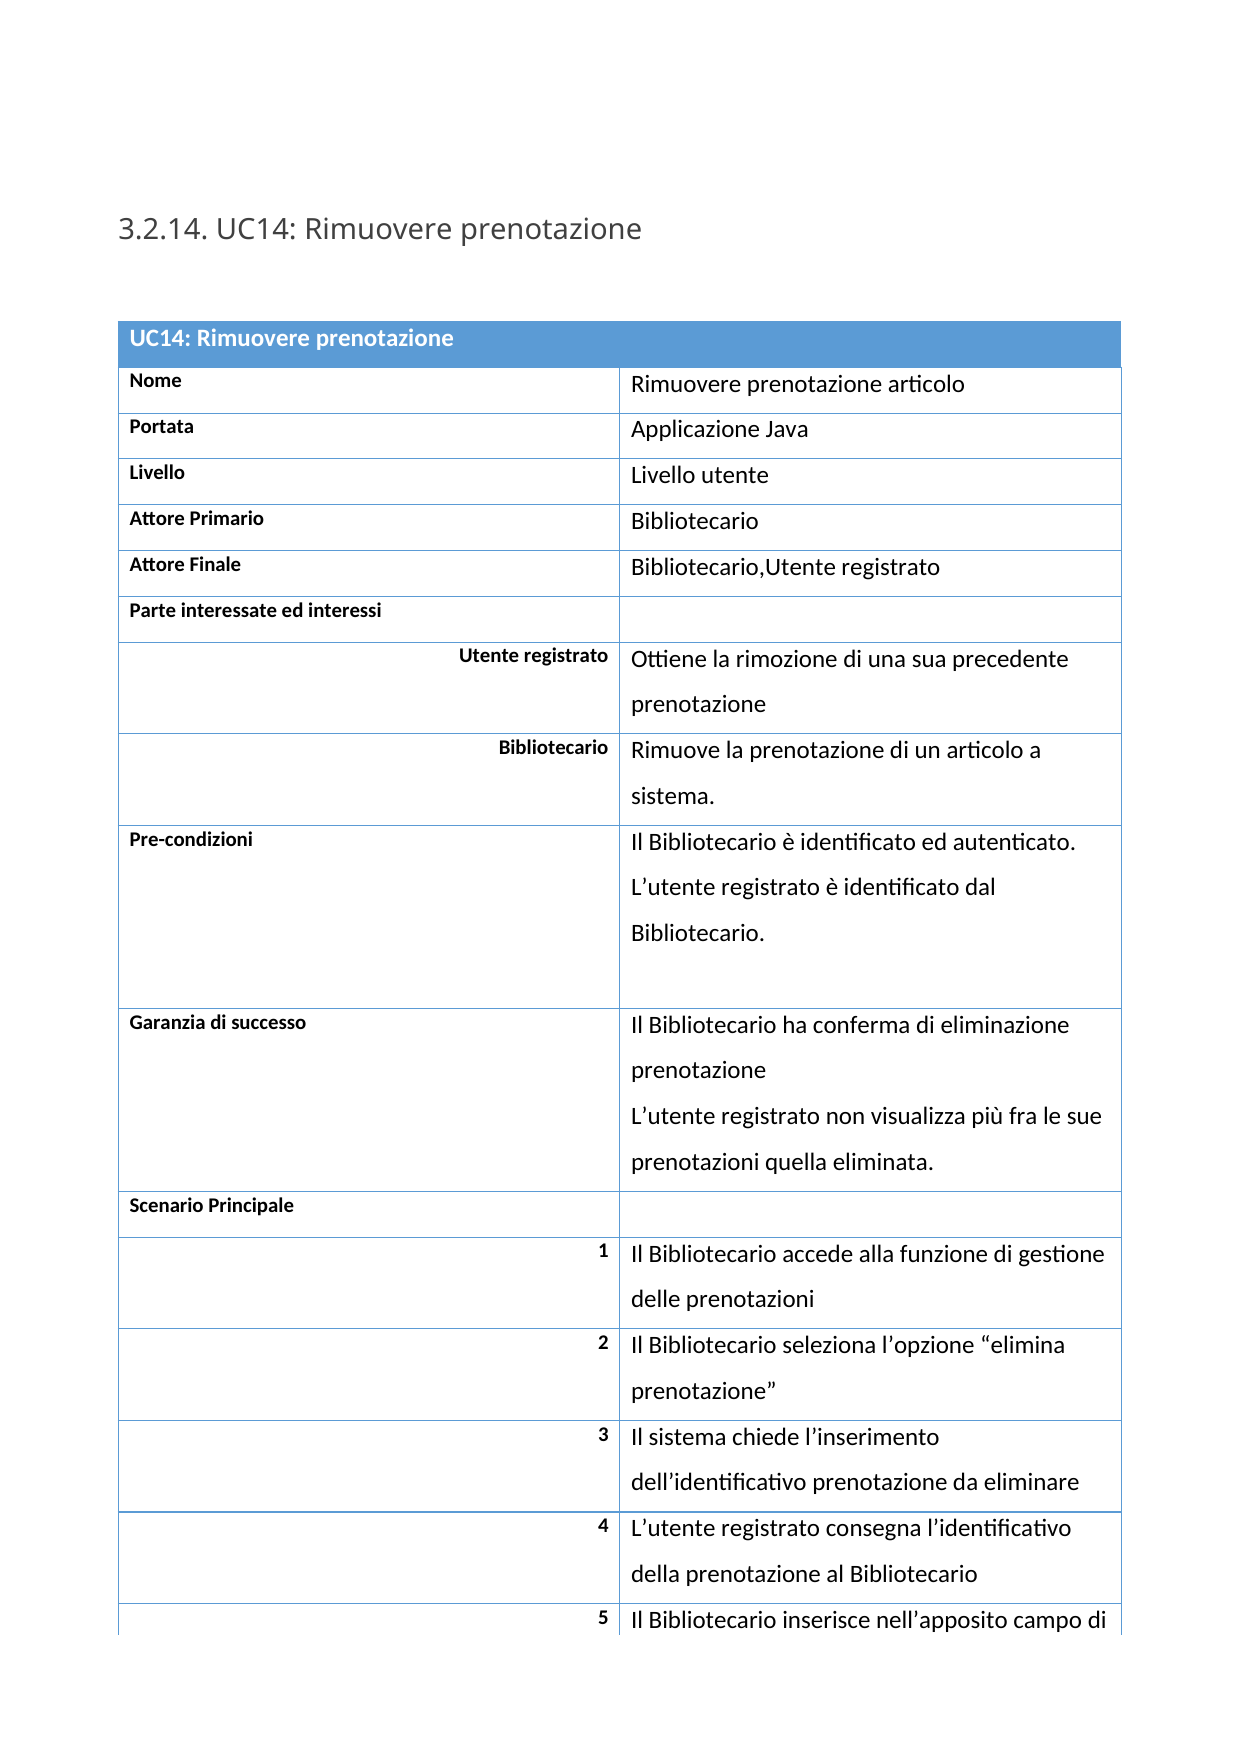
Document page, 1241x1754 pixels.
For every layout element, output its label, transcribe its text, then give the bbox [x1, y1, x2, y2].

table_cell Il Bibliotecario è identificato ed autenticato. L’utente registrato è identificato dal Bibliotecario. [620, 826, 1121, 1008]
table_cell Rimuove la prenotazione di un articolo a sistema. [620, 734, 1121, 825]
subtitle 3.2.14. UC14: Rimuovere prenotazione [118, 208, 1122, 248]
table_cell 3 [119, 1421, 619, 1511]
table_cell 4 [119, 1513, 619, 1603]
table_cell Il Bibliotecario accede alla funzione di gestione delle prenotazioni [620, 1238, 1121, 1328]
table_cell [620, 597, 1121, 642]
table_cell Il sistema chiede l’inserimento dell’identificativo prenotazione da eliminare [620, 1421, 1121, 1511]
table_cell Applicazione Java [620, 414, 1121, 458]
table_cell Bibliotecario [119, 734, 619, 825]
table_cell Portata [119, 414, 619, 458]
table_cell Il Bibliotecario inserisce nell’apposito campo di [620, 1604, 1121, 1634]
table_cell Utente registrato [119, 643, 619, 733]
table_cell 1 [119, 1238, 619, 1328]
table_cell Il Bibliotecario ha conferma di eliminazione prenotazione L’utente registrato non visualizza più fra le sue prenotazioni quella eliminata. [620, 1009, 1121, 1191]
table_cell Livello utente [620, 459, 1121, 504]
table_cell Parte interessate ed interessi [119, 597, 619, 642]
table_cell Bibliotecario [620, 505, 1121, 550]
table_cell Garanzia di successo [119, 1009, 619, 1191]
table_cell Attore Primario [119, 505, 619, 550]
table_cell 5 [119, 1604, 619, 1634]
table_cell Bibliotecario,Utente registrato [620, 551, 1121, 596]
table_cell [620, 1192, 1121, 1237]
table_cell Scenario Principale [119, 1192, 619, 1237]
table_cell 2 [119, 1329, 619, 1420]
table_cell Ottiene la rimozione di una sua precedente prenotazione [620, 643, 1121, 733]
table_cell Livello [119, 459, 619, 504]
table_cell Il Bibliotecario seleziona l’opzione “elimina prenotazione” [620, 1329, 1121, 1420]
table_cell L’utente registrato consegna l’identificativo della prenotazione al Bibliotecario [620, 1513, 1121, 1603]
table_header UC14: Rimuovere prenotazione [119, 322, 1121, 367]
table_cell Pre-condizioni [119, 826, 619, 1008]
table_cell Nome [119, 368, 619, 412]
table_cell Attore Finale [119, 551, 619, 596]
table_cell Rimuovere prenotazione articolo [620, 368, 1121, 412]
